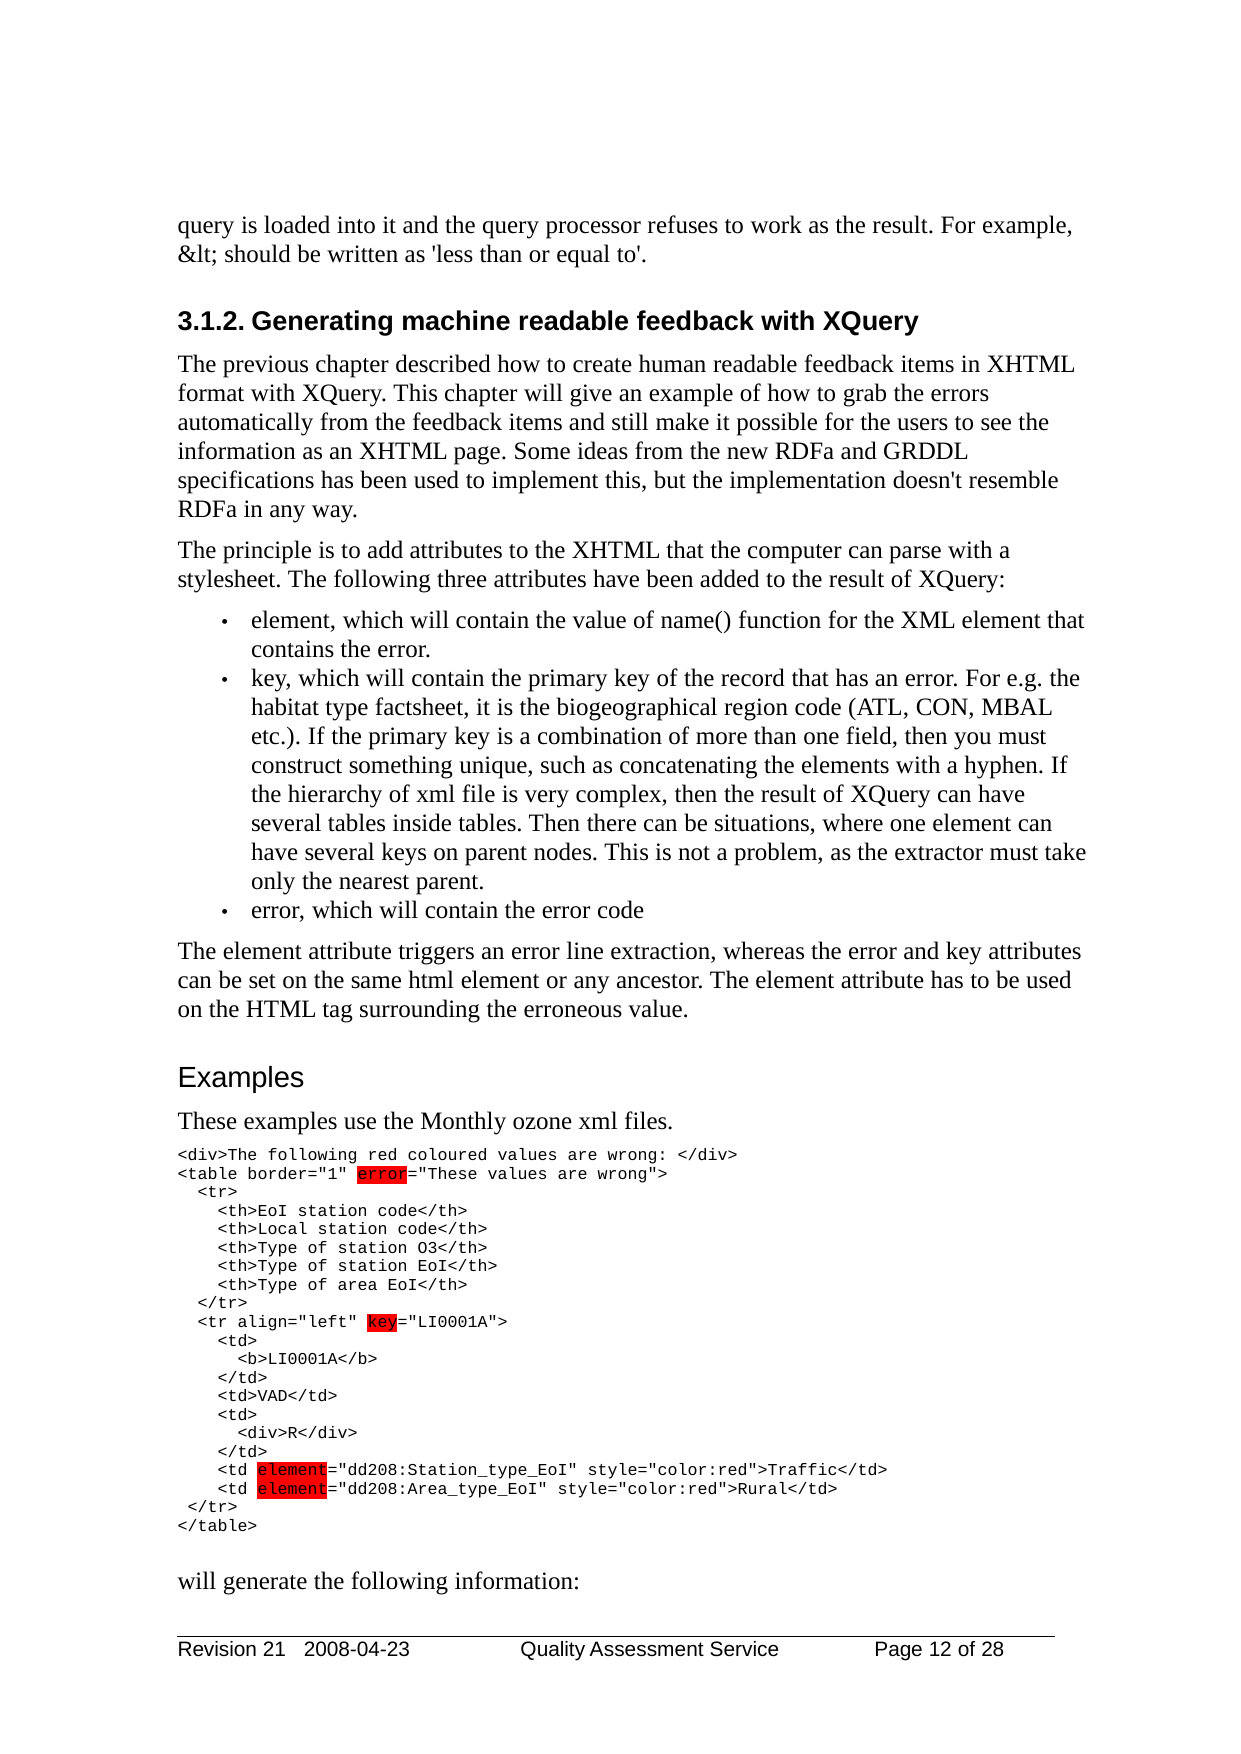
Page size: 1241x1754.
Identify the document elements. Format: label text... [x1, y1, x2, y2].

subtitle Generating machine readable feedback with XQuery [177, 305, 1092, 336]
text <th>Type of area EoI</th> [177, 1277, 1092, 1295]
text <div>R</div> [177, 1425, 1092, 1444]
text <tr> [177, 1184, 1092, 1203]
subtitle Examples [177, 1060, 1092, 1094]
text <table border="1" error="These values are wrong"> [177, 1166, 1092, 1184]
text </tr> [177, 1295, 1092, 1314]
text <td> [177, 1332, 1092, 1351]
text </tr> [177, 1499, 1092, 1518]
text <b>LI0001A</b> [177, 1351, 1092, 1369]
text <td element="dd208:Station_type_EoI" style="color:red">Traffic</td> [177, 1462, 1092, 1481]
text </table> [177, 1518, 1092, 1536]
text <tr align="left" key="LI0001A"> [177, 1314, 1092, 1332]
text The principle is to add attributes to the XHTML that the computer can parse with a stylesheet. The following three attributes have been added to the result of XQuery: [177, 535, 1092, 593]
text <th>EoI station code</th> [177, 1203, 1092, 1221]
text The previous chapter described how to create human readable feedback items in XHTML format with XQuery. This chapter will give an example of how to grab the errors automatically from the feedback items and still make it possible for the users to see the information as an XHTML page. Some ideas from the new RDFa and GRDDL specifications has been used to implement this, but the implementation doesn't resemble RDFa in any way. [177, 349, 1092, 523]
text <div>The following red coloured values are wrong: </div> [177, 1147, 1092, 1166]
text <th>Local station code</th> [177, 1221, 1092, 1240]
text <th>Type of station EoI</th> [177, 1258, 1092, 1277]
list element, which will contain the value of name() function for the XML element that contains the error. [221, 605, 1092, 663]
text <td element="dd208:Area_type_EoI" style="color:red">Rural</td> [177, 1481, 1092, 1499]
list key, which will contain the primary key of the record that has an error. For e.g. the habitat type factsheet, it is the biogeographical region code (ATL, CON, MBAL etc.). If the primary key is a combination of more than one field, then you must construct something unique, such as concatenating the elements with a hyphen. If the hierarchy of xml file is very complex, then the result of XQuery can have several tables inside tables. Then there can be situations, where one element can have several keys on parent nodes. This is not a problem, as the extractor must take only the nearest parent. [221, 663, 1092, 895]
list error, which will contain the error code [221, 895, 1092, 924]
text </td> [177, 1369, 1092, 1388]
text will generate the following information: [177, 1566, 1092, 1595]
text These examples use the Monthly ozone xml files. [177, 1106, 1092, 1135]
text </td> [177, 1444, 1092, 1462]
text <td> [177, 1407, 1092, 1425]
text The element attribute triggers an error line extraction, whereas the error and key attributes can be set on the same html element or any ancestor. The element attribute has to be used on the HTML tag surrounding the erroneous value. [177, 936, 1092, 1023]
text <th>Type of station O3</th> [177, 1240, 1092, 1258]
text <td>VAD</td> [177, 1388, 1092, 1407]
text query is loaded into it and the query processor refuses to work as the result. For example, &lt; should be written as 'less than or equal to'. [177, 210, 1092, 268]
